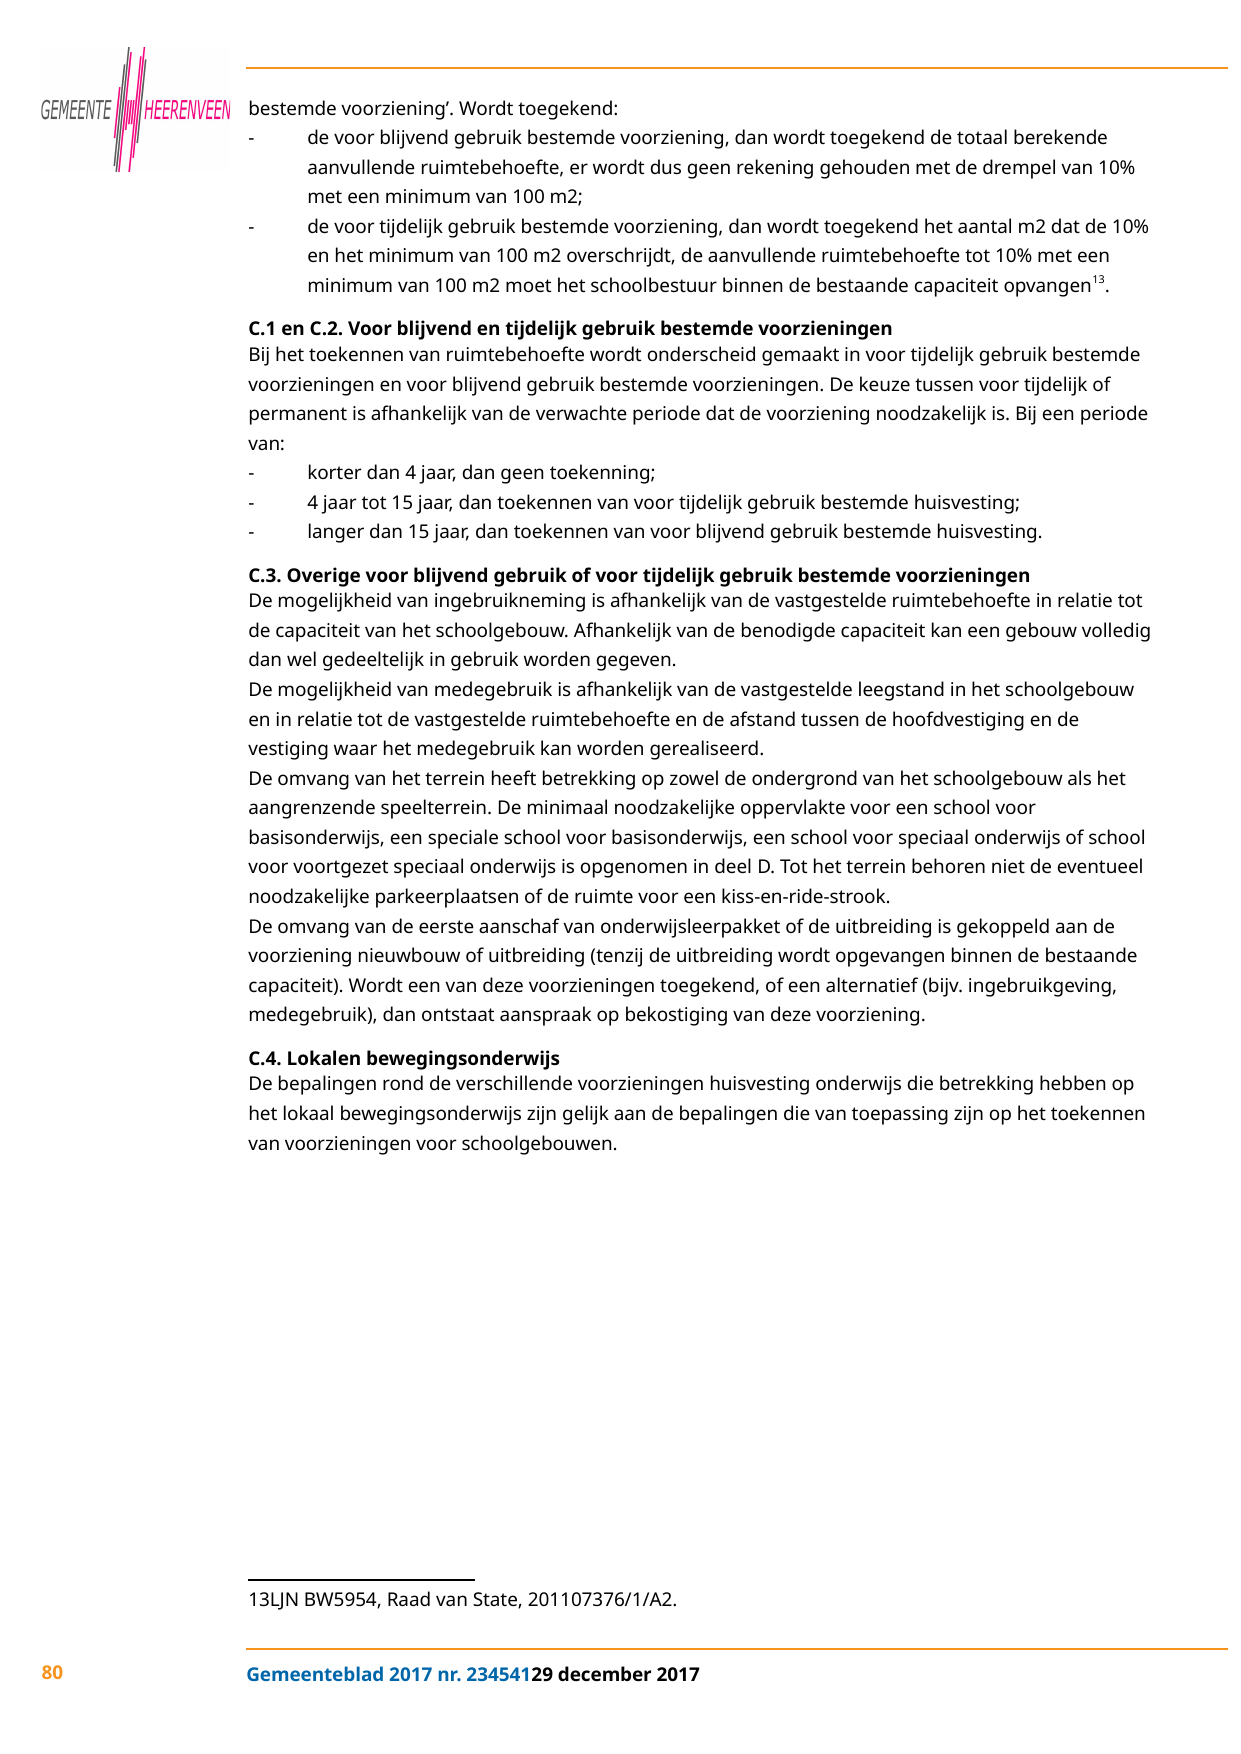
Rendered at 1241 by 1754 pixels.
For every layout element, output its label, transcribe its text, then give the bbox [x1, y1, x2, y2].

list korter dan 4 jaar, dan geen toekenning; [248, 459, 1152, 485]
list de voor blijvend gebruik bestemde voorziening, dan wordt toegekend de totaal berekende aanvullende ruimtebehoefte, er wordt dus geen rekening gehouden met de drempel van 10% met een minimum van 100 m2; [248, 124, 1152, 209]
text Bij het toekennen van ruimtebehoefte wordt onderscheid gemaakt in voor tijdelijk gebruik bestemde voorzieningen en voor blijvend gebruik bestemde voorzieningen. De keuze tussen voor tijdelijk of permanent is afhankelijk van de verwachte periode dat de voorziening noodzakelijk is. Bij een periode van: [248, 341, 1152, 456]
list 4 jaar tot 15 jaar, dan toekennen van voor tijdelijk gebruik bestemde huisvesting; [248, 489, 1152, 515]
text C.3. Overige voor blijvend gebruik of voor tijdelijk gebruik bestemde voorzieningen [248, 562, 1152, 587]
text De bepalingen rond de verschillende voorzieningen huisvesting onderwijs die betrekking hebben op het lokaal bewegingsonderwijs zijn gelijk aan de bepalingen die van toepassing zijn op het toekennen van voorzieningen voor schoolgebouwen. [248, 1071, 1152, 1155]
picture [41, 47, 231, 172]
text C.4. Lokalen bewegingsonderwijs [248, 1045, 1152, 1071]
list de voor tijdelijk gebruik bestemde voorziening, dan wordt toegekend het aantal m2 dat de 10% en het minimum van 100 m2 overschrijdt, de aanvullende ruimtebehoefte tot 10% met een minimum van 100 m2 moet het schoolbestuur binnen de bestaande capaciteit opvangen. [248, 213, 1152, 298]
text bestemde voorziening’. Wordt toegekend: [248, 95, 1152, 121]
text De mogelijkheid van ingebruikneming is afhankelijk van de vastgestelde ruimtebehoefte in relatie tot de capaciteit van het schoolgebouw. Afhankelijk van de benodigde capaciteit kan een gebouw volledig dan wel gedeeltelijk in gebruik worden gegeven. [248, 587, 1152, 672]
text De omvang van het terrein heeft betrekking op zowel de ondergrond van het schoolgebouw als het aangrenzende speelterrein. De minimaal noodzakelijke oppervlakte voor een school voor basisonderwijs, een speciale school voor basisonderwijs, een school voor speciaal onderwijs of school voor voortgezet speciaal onderwijs is opgenomen in deel D. Tot het terrein behoren niet de eventueel noodzakelijke parkeerplaatsen of de ruimte voor een kiss-en-ride-strook. [248, 765, 1152, 909]
text De omvang van de eerste aanschaf van onderwijsleerpakket of de uitbreiding is gekoppeld aan de voorziening nieuwbouw of uitbreiding (tenzij de uitbreiding wordt opgevangen binnen de bestaande capaciteit). Wordt een van deze voorzieningen toegekend, of een alternatief (bijv. ingebruikgeving, medegebruik), dan ontstaat aanspraak op bekostiging van deze voorziening. [248, 913, 1152, 1027]
list LJN BW5954, Raad van State, 201107376/1/A2. [248, 1586, 1152, 1612]
list langer dan 15 jaar, dan toekennen van voor blijvend gebruik bestemde huisvesting. [248, 519, 1152, 544]
text De mogelijkheid van medegebruik is afhankelijk van de vastgestelde leegstand in het schoolgebouw en in relatie tot de vastgestelde ruimtebehoefte en de afstand tussen de hoofdvestiging en de vestiging waar het medegebruik kan worden gerealiseerd. [248, 676, 1152, 761]
text C.1 en C.2. Voor blijvend en tijdelijk gebruik bestemde voorzieningen [248, 315, 1152, 341]
